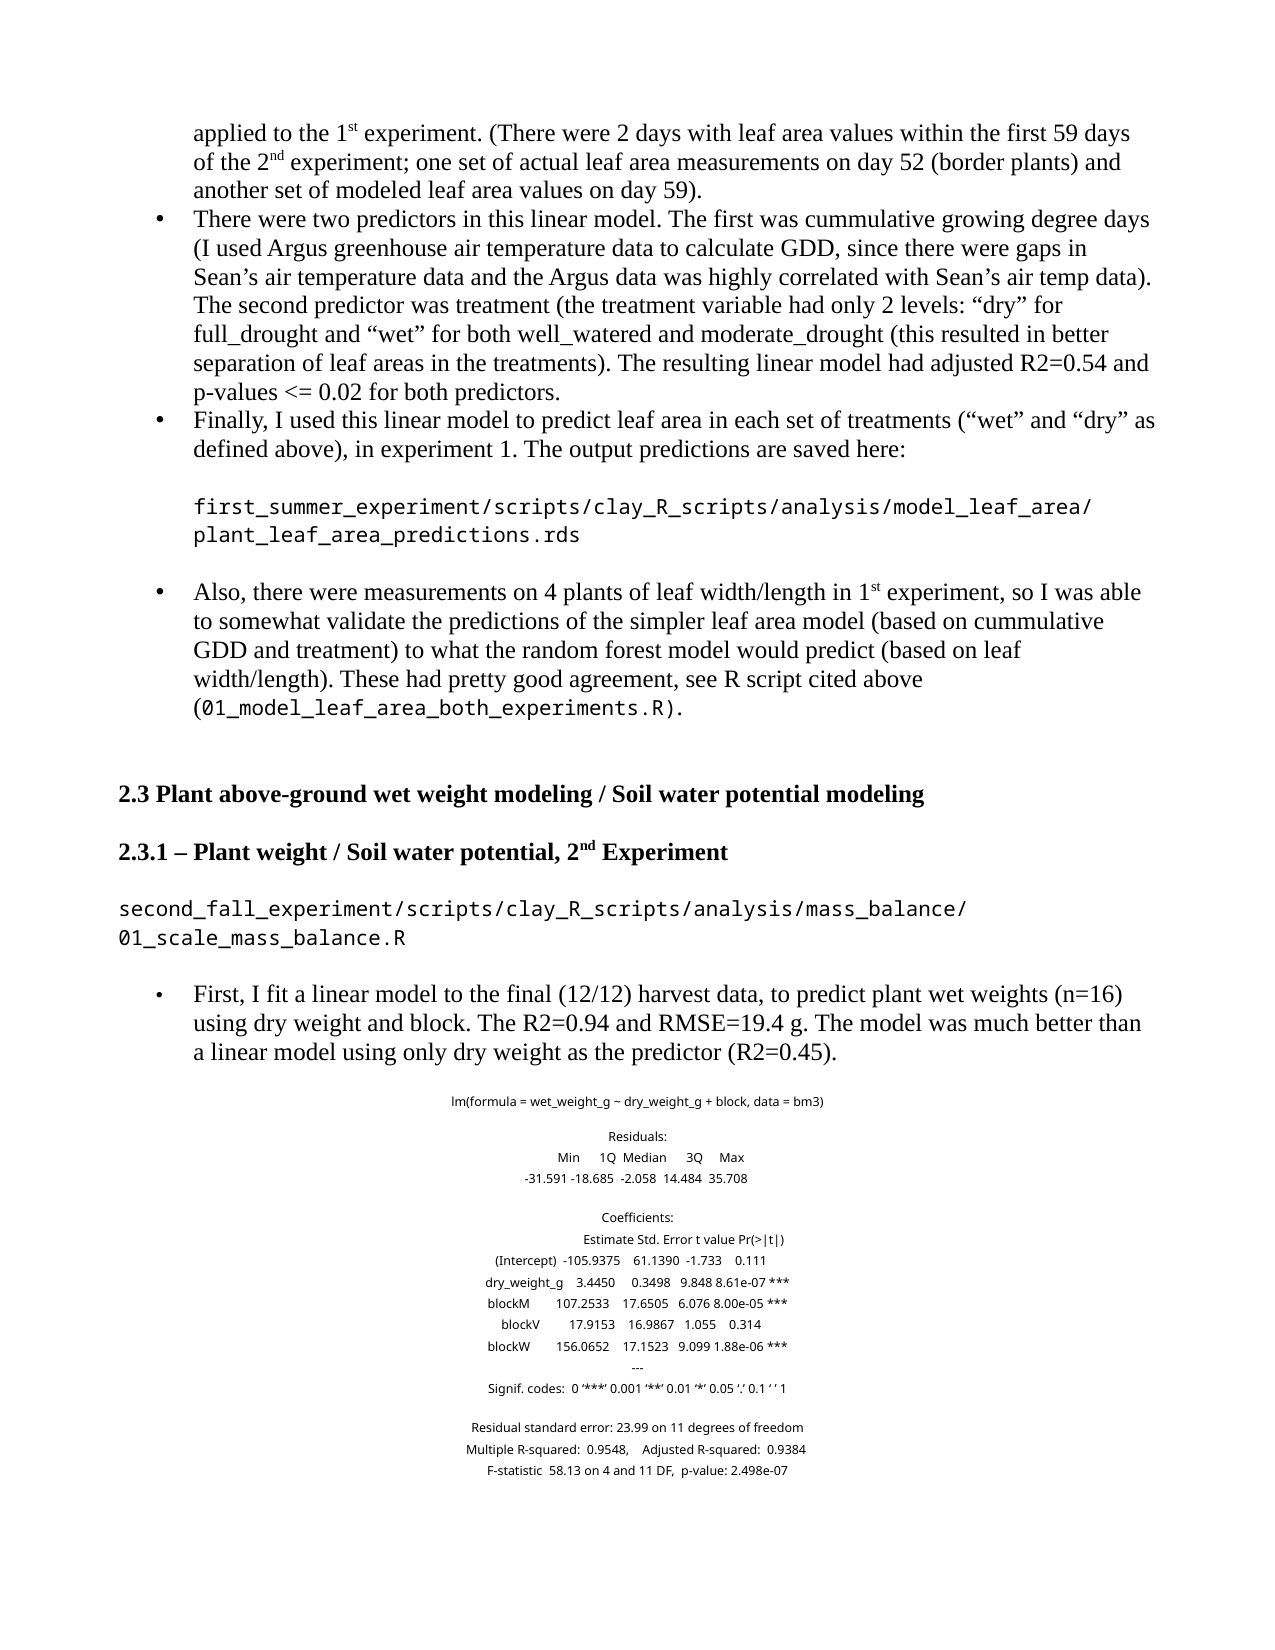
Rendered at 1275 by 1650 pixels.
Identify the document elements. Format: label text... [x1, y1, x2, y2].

text F-statistic: 58.13 on 4 and 11 DF, p-value: 2.498e-07 [118, 1462, 1157, 1479]
text Residual standard error: 23.99 on 11 degrees of freedom [118, 1419, 1157, 1437]
list First, I fit a linear model to the final (12/12) harvest data, to predict plant wet weights (n=16) using dry weight and block. The R2=0.94 and RMSE=19.4 g. The model was much better than a linear model using only dry weight as the predictor (R2=0.45). [156, 979, 1157, 1065]
text blockW 156.0652 17.1523 9.099 1.88e-06 *** [118, 1338, 1157, 1355]
text --- [118, 1359, 1157, 1376]
list Finally, I used this linear model to predict leaf area in each set of treatments (“wet” and “dry” as defined above), in experiment 1. The output predictions are saved here: [156, 406, 1157, 463]
text 2.3.1 – Plant weight / Soil water potential, 2nd Experiment [118, 837, 1157, 866]
list There were two predictors in this linear model. The first was cummulative growing degree days (I used Argus greenhouse air temperature data to calculate GDD, since there were gaps in Sean’s air temperature data and the Argus data was highly correlated with Sean’s air temp data). The second predictor was treatment (the treatment variable had only 2 levels: “dry” for full_drought and “wet” for both well_watered and moderate_drought (this resulted in better separation of leaf areas in the treatments). The resulting linear model had adjusted R2=0.54 and p-values <= 0.02 for both predictors. [156, 204, 1157, 406]
text blockM 107.2533 17.6505 6.076 8.00e-05 *** [118, 1295, 1157, 1312]
text Multiple R-squared: 0.9548, Adjusted R-squared: 0.9384 [118, 1441, 1157, 1458]
text Signif. codes: 0 ‘***’ 0.001 ‘**’ 0.01 ‘*’ 0.05 ‘.’ 0.1 ‘ ’ 1 [118, 1380, 1157, 1397]
text blockV 17.9153 16.9867 1.055 0.314 [118, 1316, 1157, 1333]
text 2.3 Plant above-ground wet weight modeling / Soil water potential modeling [118, 779, 1157, 808]
text Min 1Q Median 3Q Max [118, 1149, 1157, 1166]
text -31.591 -18.685 -2.058 14.484 35.708 [118, 1171, 1157, 1188]
list first_summer_experiment/scripts/clay_R_scripts/analysis/model_leaf_area/plant_leaf_area_predictions.rds [156, 492, 1157, 549]
list Also, there were measurements on 4 plants of leaf width/length in 1st experiment, so I was able to somewhat validate the predictions of the simpler leaf area model (based on cummulative GDD and treatment) to what the random forest model would predict (based on leaf width/length). These had pretty good agreement, see R script cited above (01_model_leaf_area_both_experiments.R). [156, 577, 1157, 722]
list applied to the 1st experiment. (There were 2 days with leaf area values within the first 59 days of the 2nd experiment; one set of actual leaf area measurements on day 52 (border plants) and another set of modeled leaf area values on day 59). [156, 118, 1157, 204]
text Coefficients: [118, 1209, 1157, 1227]
text (Intercept) -105.9375 61.1390 -1.733 0.111 [118, 1252, 1157, 1269]
text lm(formula = wet_weight_g ~ dry_weight_g + block, data = bm3) [118, 1093, 1157, 1110]
text dry_weight_g 3.4450 0.3498 9.848 8.61e-07 *** [118, 1274, 1157, 1291]
text second_fall_experiment/scripts/clay_R_scripts/analysis/mass_balance/01_scale_mass_balance.R [118, 894, 1157, 951]
text Estimate Std. Error t value Pr(>|t|) [118, 1231, 1157, 1248]
text Residuals: [118, 1128, 1157, 1145]
